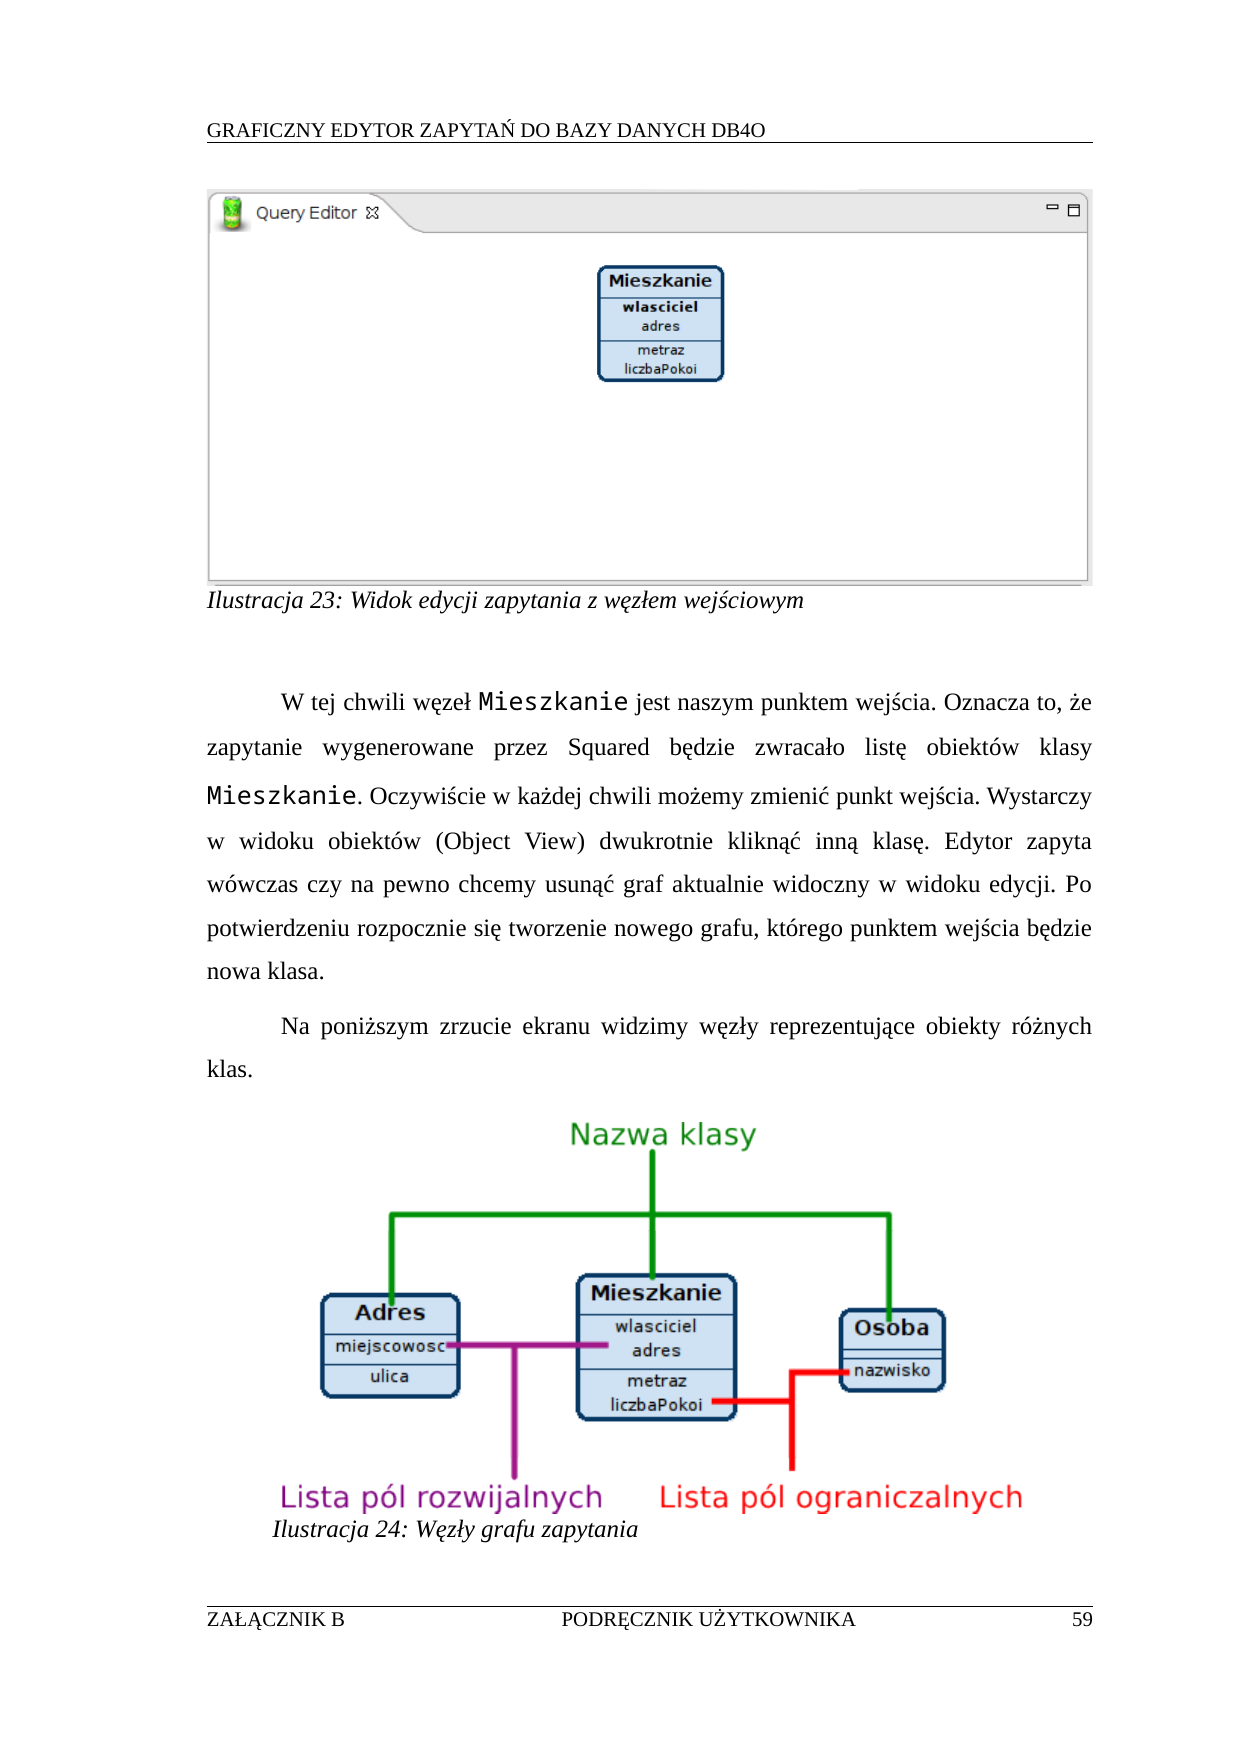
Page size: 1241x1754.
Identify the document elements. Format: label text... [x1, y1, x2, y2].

text Ilustracja 24: Węzły grafu zapytania [272, 1514, 1027, 1543]
picture [272, 1122, 1028, 1514]
text W tej chwili węzeł Mieszkanie jest naszym punktem wejścia. Oznacza to, że zapytanie wygenerowane przez Squared będzie zwracało listę obiektów klasy Mieszkanie. Oczywiście w każdej chwili możemy zmienić punkt wejścia. Wystarczy w widoku obiektów (Object View) dwukrotnie kliknąć inną klasę. Edytor zapyta wówczas czy na pewno chcemy usunąć graf aktualnie widoczny w widoku edycji. Po potwierdzeniu rozpocznie się tworzenie nowego grafu, którego punktem wejścia będzie nowa klasa. [207, 684, 1093, 984]
text Ilustracja 23: Widok edycji zapytania z węzłem wejściowym [207, 586, 1093, 614]
picture [206, 189, 1093, 586]
text Na poniższym zrzucie ekranu widzimy węzły reprezentujące obiekty różnych klas. [207, 1011, 1093, 1083]
